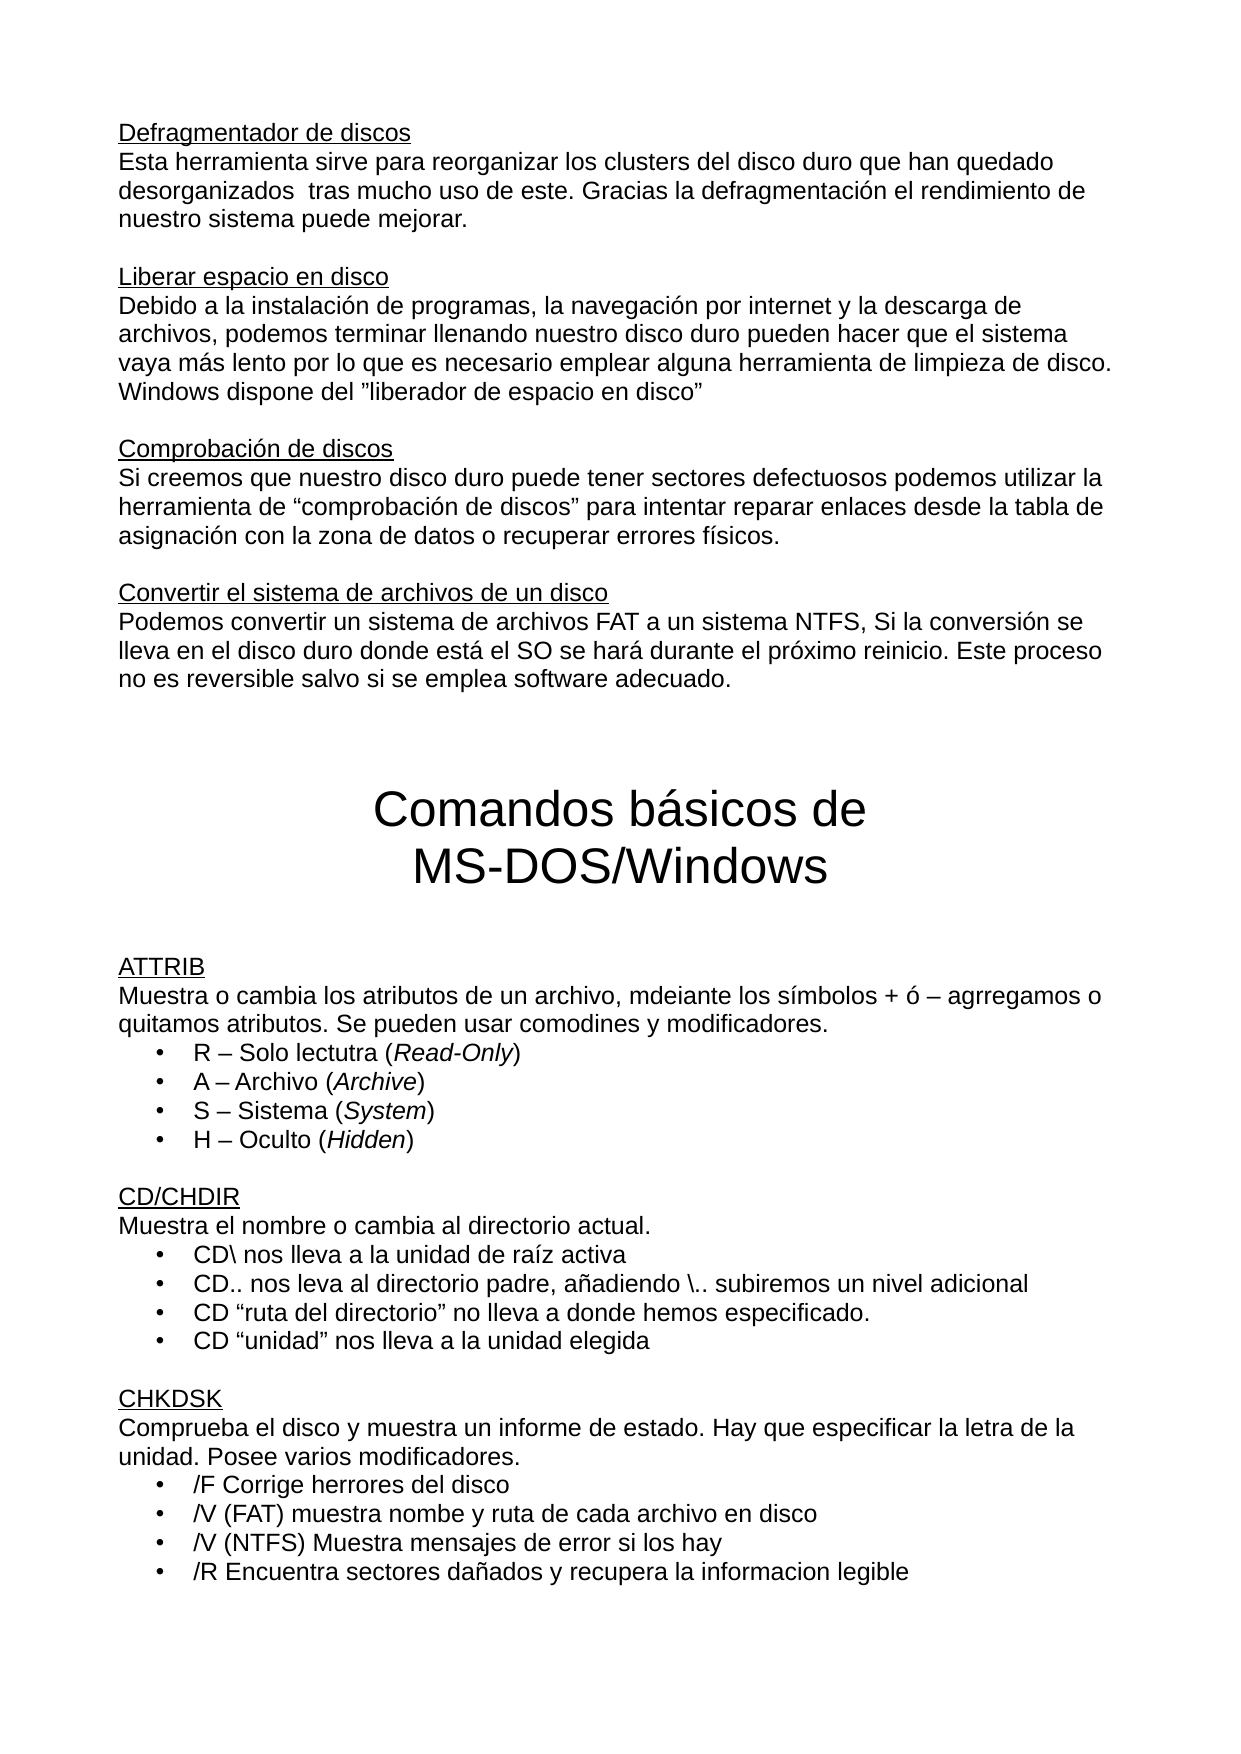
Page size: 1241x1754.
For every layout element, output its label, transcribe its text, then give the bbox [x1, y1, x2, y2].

text CHKDSK [118, 1384, 1122, 1413]
list CD “unidad” nos lleva a la unidad elegida [156, 1326, 1122, 1355]
text Debido a la instalación de programas, la navegación por internet y la descarga de archivos, podemos terminar llenando nuestro disco duro pueden hacer que el sistema vaya más lento por lo que es necesario emplear alguna herramienta de limpieza de disco. Windows dispone del ”liberador de espacio en disco” [118, 291, 1122, 406]
list /R Encuentra sectores dañados y recupera la informacion legible [156, 1557, 1122, 1586]
list H – Oculto (Hidden) [156, 1125, 1122, 1153]
text Comprobación de discos [118, 434, 1122, 463]
text Muestra o cambia los atributos de un archivo, mdeiante los símbolos + ó – agrregamos o quitamos atributos. Se pueden usar comodines y modificadores. [118, 981, 1122, 1038]
text Comprueba el disco y muestra un informe de estado. Hay que especificar la letra de la unidad. Posee varios modificadores. [118, 1413, 1122, 1470]
list CD “ruta del directorio” no lleva a donde hemos especificado. [156, 1297, 1122, 1326]
list /V (FAT) muestra nombe y ruta de cada archivo en disco [156, 1499, 1122, 1528]
list /V (NTFS) Muestra mensajes de error si los hay [156, 1528, 1122, 1557]
list A – Archivo (Archive) [156, 1067, 1122, 1096]
text Si creemos que nuestro disco duro puede tener sectores defectuosos podemos utilizar la herramienta de “comprobación de discos” para intentar reparar enlaces desde la tabla de asignación con la zona de datos o recuperar errores físicos. [118, 463, 1122, 549]
text Convertir el sistema de archivos de un disco [118, 578, 1122, 607]
text CD/CHDIR [118, 1182, 1122, 1211]
text Podemos convertir un sistema de archivos FAT a un sistema NTFS, Si la conversión se lleva en el disco duro donde está el SO se hará durante el próximo reinicio. Este proceso no es reversible salvo si se emplea software adecuado. [118, 607, 1122, 693]
text Liberar espacio en disco [118, 262, 1122, 291]
text Defragmentador de discos [118, 118, 1122, 147]
text Esta herramienta sirve para reorganizar los clusters del disco duro que han quedado desorganizados tras mucho uso de este. Gracias la defragmentación el rendimiento de nuestro sistema puede mejorar. [118, 147, 1122, 233]
text ATTRIB [118, 952, 1122, 981]
text MS-DOS/Windows [118, 837, 1122, 894]
list R – Solo lectutra (Read-Only) [156, 1038, 1122, 1067]
list CD.. nos leva al directorio padre, añadiendo \.. subiremos un nivel adicional [156, 1269, 1122, 1297]
list CD\ nos lleva a la unidad de raíz activa [156, 1240, 1122, 1269]
text Comandos básicos de [118, 779, 1122, 837]
text Muestra el nombre o cambia al directorio actual. [118, 1211, 1122, 1240]
list S – Sistema (System) [156, 1096, 1122, 1125]
list /F Corrige herrores del disco [156, 1470, 1122, 1499]
